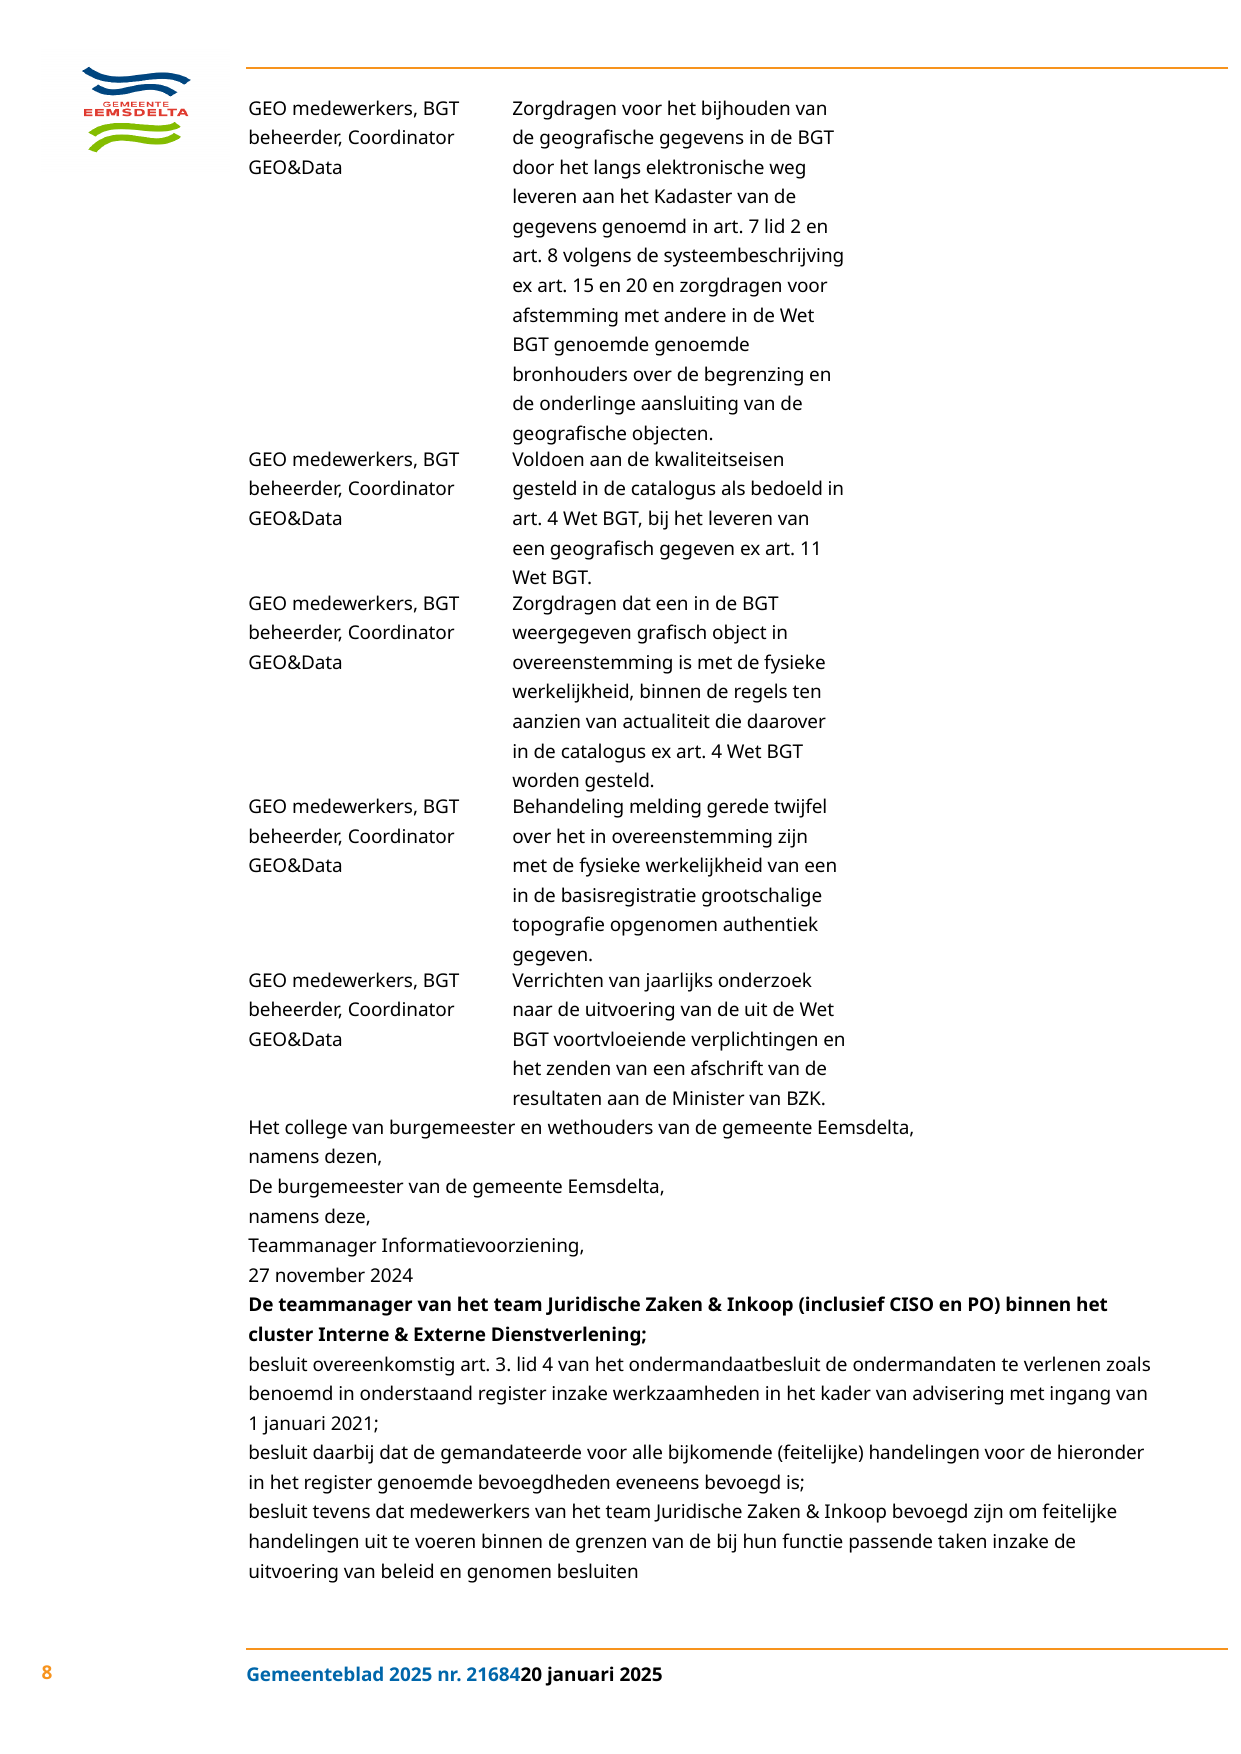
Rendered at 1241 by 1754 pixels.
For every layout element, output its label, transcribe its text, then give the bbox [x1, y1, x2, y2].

table_cell [847, 590, 1152, 793]
text besluit daarbij dat de gemandateerde voor alle bijkomende (feitelijke) handelingen voor de hieronder in het register genoemde bevoegdheden eveneens bevoegd is; [248, 1439, 1152, 1495]
table_cell Voldoen aan de kwaliteitseisen gesteld in de catalogus als bedoeld in art. 4 Wet BGT, bij het leveren van een geografisch gegeven ex art. 11 Wet BGT. [512, 446, 847, 590]
table_cell [847, 95, 1152, 446]
text Teammanager Informatievoorziening, [248, 1232, 1152, 1258]
table_cell GEO medewerkers, BGT beheerder, Coordinator GEO&Data [248, 793, 512, 967]
table_cell GEO medewerkers, BGT beheerder, Coordinator GEO&Data [248, 967, 512, 1111]
table_cell Behandeling melding gerede twijfel over het in overeenstemming zijn met de fysieke werkelijkheid van een in de basisregistratie grootschalige topografie opgenomen authentiek gegeven. [512, 793, 847, 967]
table_cell GEO medewerkers, BGT beheerder, Coordinator GEO&Data [248, 590, 512, 793]
table_cell Verrichten van jaarlijks onderzoek naar de uitvoering van de uit de Wet BGT voortvloeiende verplichtingen en het zenden van een afschrift van de resultaten aan de Minister van BZK. [512, 967, 847, 1111]
table_cell Zorgdragen dat een in de BGT weergegeven grafisch object in overeenstemming is met de fysieke werkelijkheid, binnen de regels ten aanzien van actualiteit die daarover in de catalogus ex art. 4 Wet BGT worden gesteld. [512, 590, 847, 793]
table_cell GEO medewerkers, BGT beheerder, Coordinator GEO&Data [248, 446, 512, 590]
table_cell Zorgdragen voor het bijhouden van de geografische gegevens in de BGT door het langs elektronische weg leveren aan het Kadaster van de gegevens genoemd in art. 7 lid 2 en art. 8 volgens de systeembeschrijving ex art. 15 en 20 en zorgdragen voor afstemming met andere in de Wet BGT genoemde genoemde bronhouders over de begrenzing en de onderlinge aansluiting van de geografische objecten. [512, 95, 847, 446]
text namens dezen, [248, 1144, 1152, 1169]
table_cell [847, 446, 1152, 590]
text De burgemeester van de gemeente Eemsdelta, [248, 1173, 1152, 1199]
text besluit overeenkomstig art. 3. lid 4 van het ondermandaatbesluit de ondermandaten te verlenen zoals benoemd in onderstaand register inzake werkzaamheden in het kader van advisering met ingang van 1 januari 2021; [248, 1351, 1152, 1436]
picture [41, 47, 231, 172]
text 27 november 2024 [248, 1262, 1152, 1288]
table_cell [847, 793, 1152, 967]
table_cell GEO medewerkers, BGT beheerder, Coordinator GEO&Data [248, 95, 512, 446]
text namens deze, [248, 1203, 1152, 1229]
text besluit tevens dat medewerkers van het team Juridische Zaken & Inkoop bevoegd zijn om feitelijke handelingen uit te voeren binnen de grenzen van de bij hun functie passende taken inzake de uitvoering van beleid en genomen besluiten [248, 1499, 1152, 1584]
text Het college van burgemeester en wethouders van de gemeente Eemsdelta, [248, 1114, 1152, 1140]
text De teammanager van het team Juridische Zaken & Inkoop (inclusief CISO en PO) binnen het cluster Interne & Externe Dienstverlening; [248, 1292, 1152, 1347]
table_cell [847, 967, 1152, 1111]
